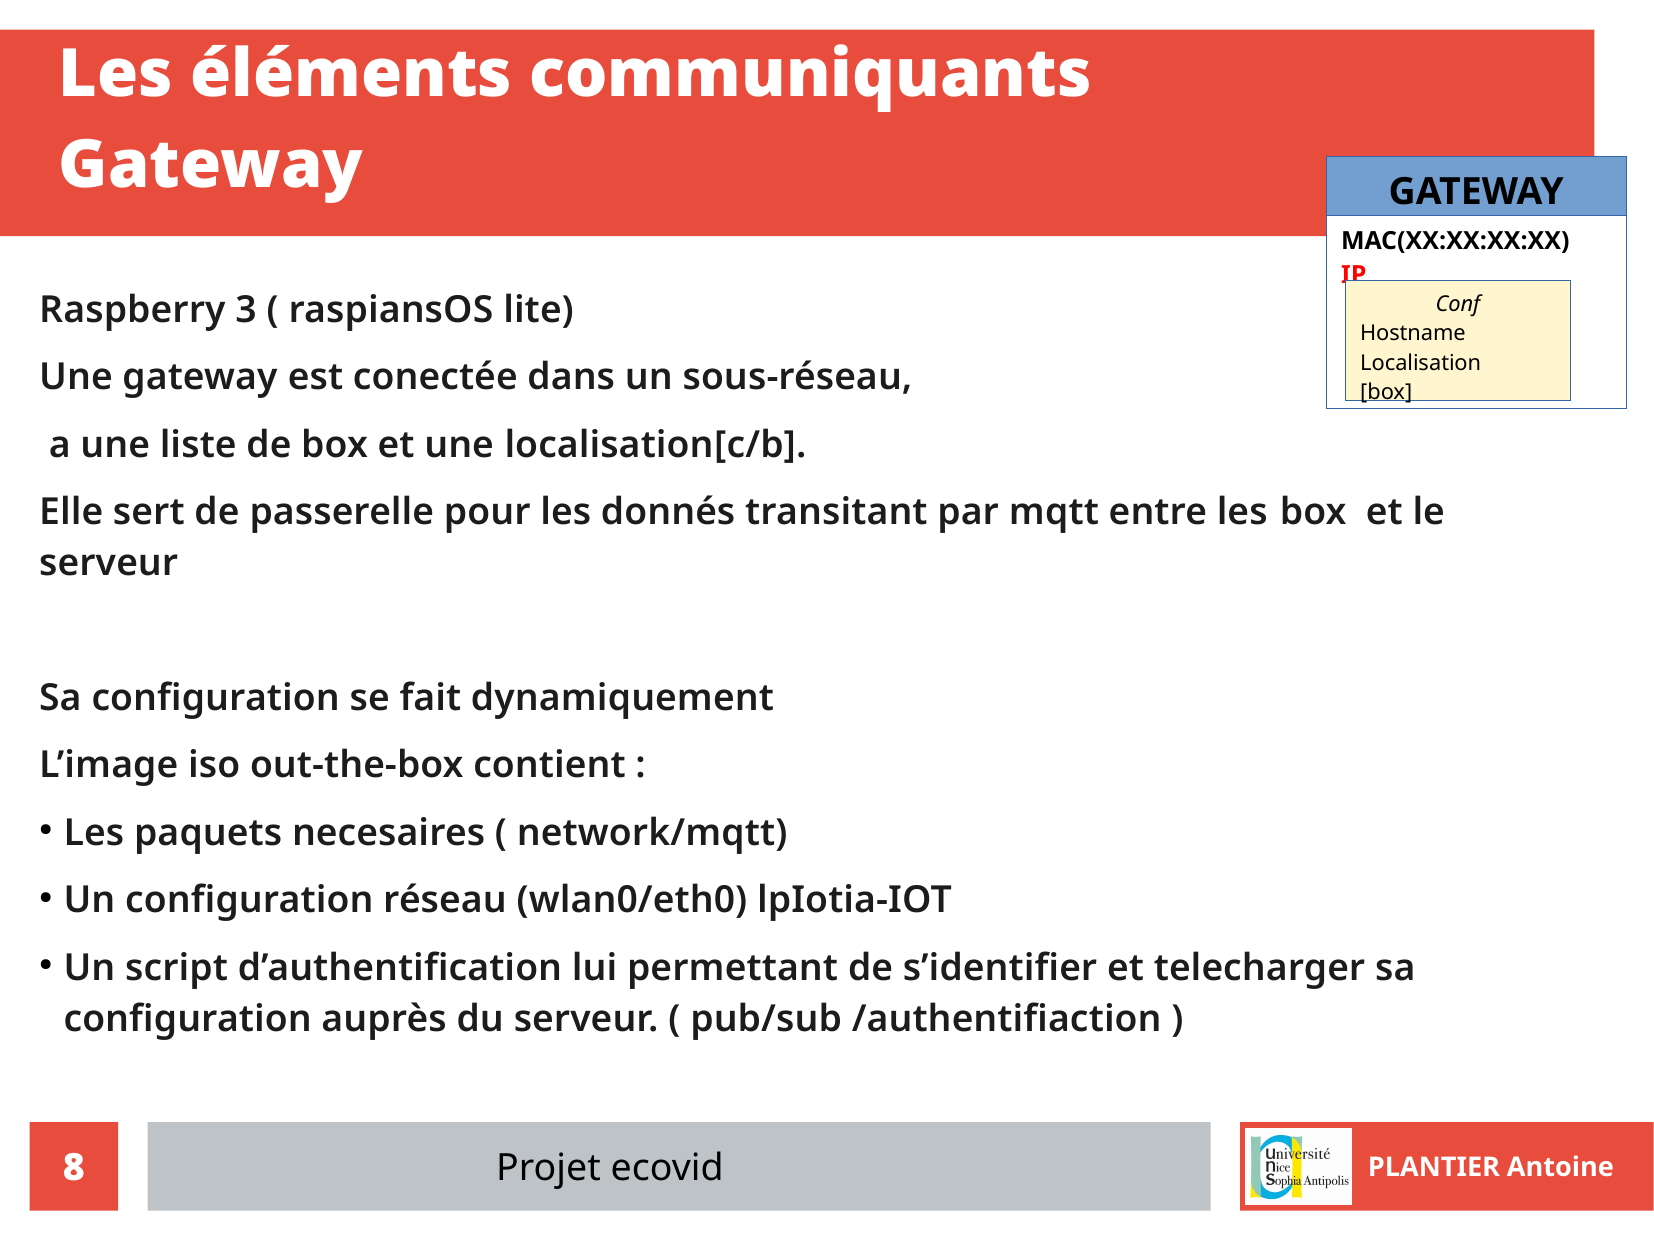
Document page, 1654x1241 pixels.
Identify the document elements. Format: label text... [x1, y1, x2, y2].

title Les éléments communiquants Gateway [59, 59, 1595, 207]
picture [1245, 1128, 1352, 1205]
list Raspberry 3 ( raspiansOS lite) Une gateway est conectée dans un sous-réseau, a une liste de box et une localisation[c/b]. Elle sert de passerelle pour les donnés transitant par mqtt entre les box et le serveur Sa configuration se fait dynamiquement L’image iso out-the-box contient : Les paquets necesaires ( network/mqtt) Un configuration réseau (wlan0/eth0) lpIotia-IOT Un script d’authentification lui permettant de s’identifier et telecharger sa configuration auprès du serveur. ( pub/sub /authentifiaction ) [39, 282, 1546, 1051]
text_box Conf Hostname Localisation [box] [1345, 280, 1571, 401]
text_box MAC(XX:XX:XX:XX) IP [1326, 215, 1627, 409]
text_box GATEWAY [1326, 156, 1627, 215]
